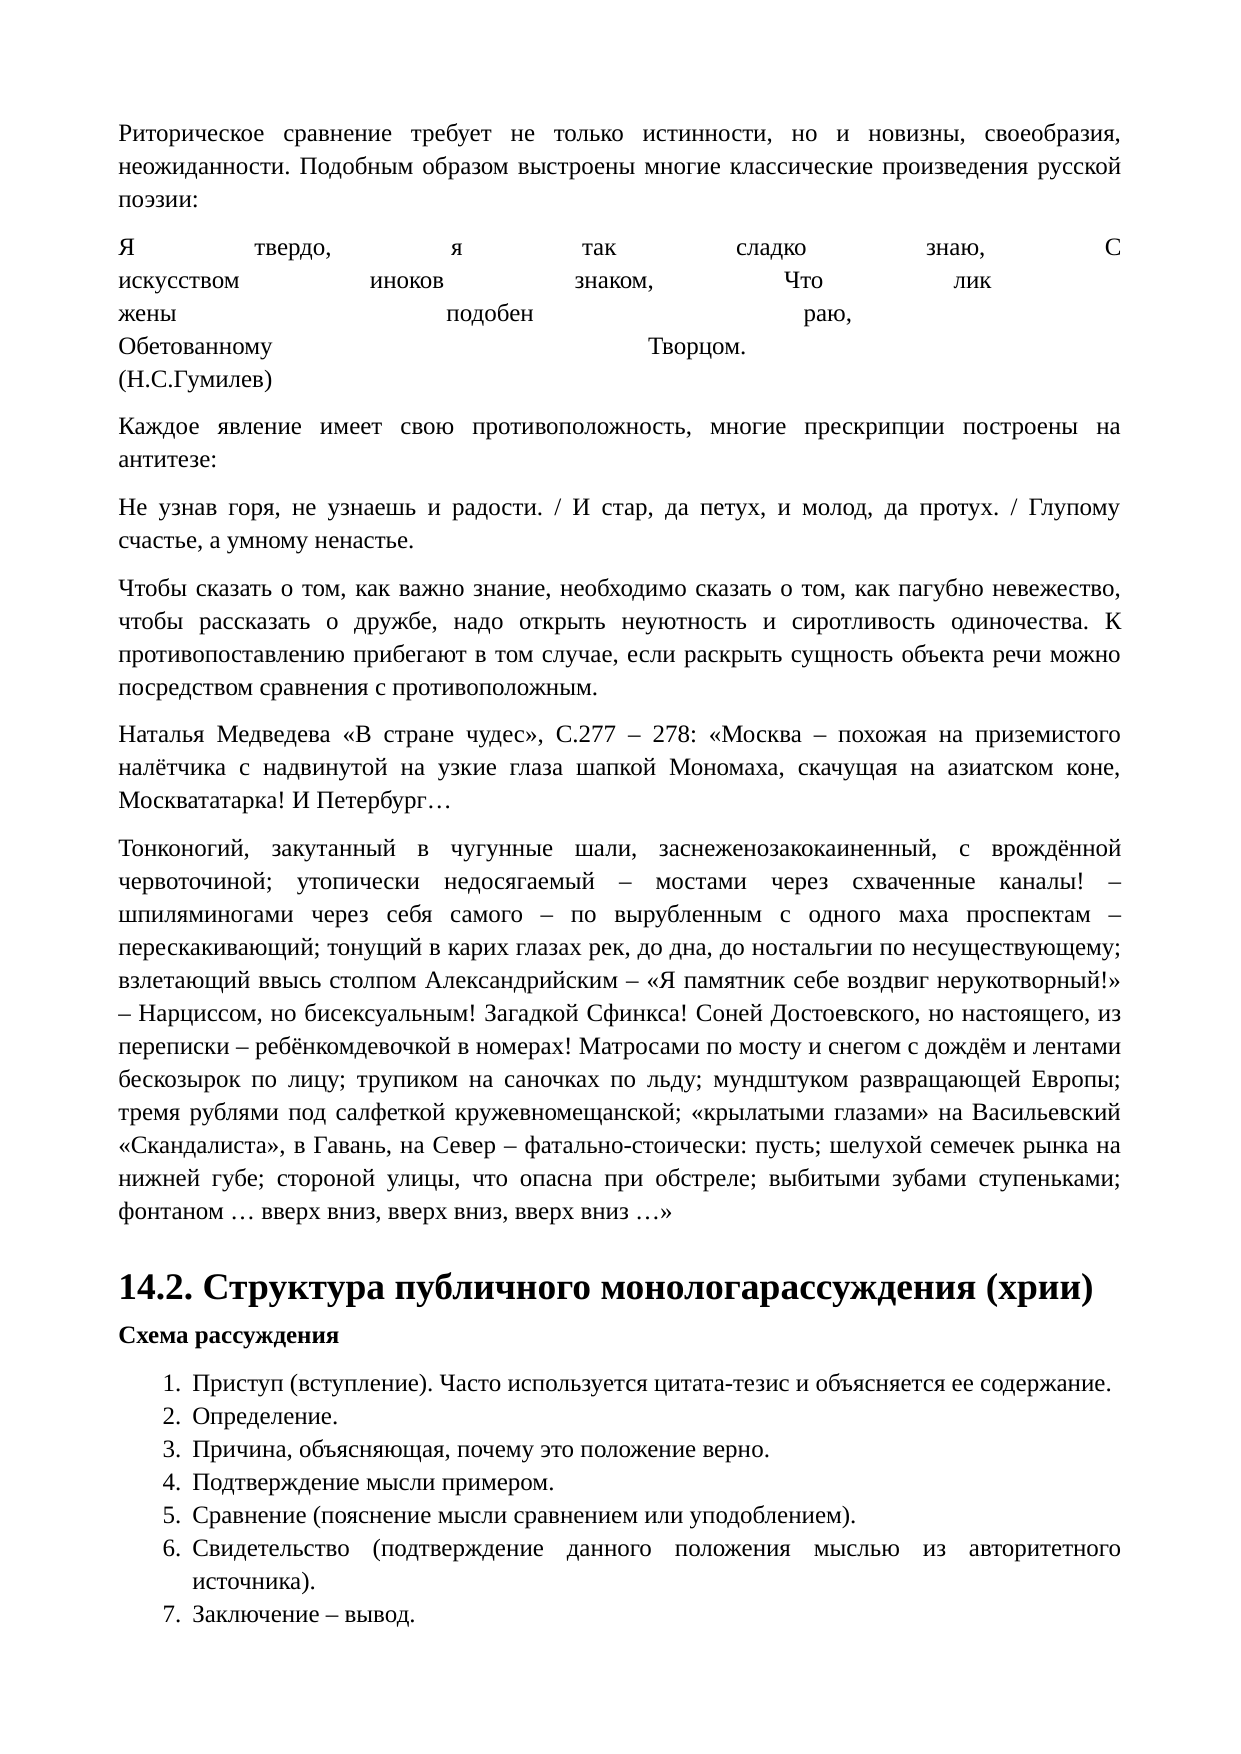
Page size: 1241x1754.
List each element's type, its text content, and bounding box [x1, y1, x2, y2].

text Чтобы сказать о том, как важно знание, необходимо сказать о том, как пагубно невежество, чтобы рассказать о дружбе, надо открыть неуютность и сиротливость одиночества. К противопоставлению прибегают в том случае, если раскрыть сущность объекта речи можно посредством сравнения с противоположным. [118, 573, 1122, 701]
list Подтверждение мысли примером. [162, 1467, 1122, 1496]
list Свидетельство (подтверждение данного положения мыслью из авторитетного источника). [162, 1533, 1122, 1595]
text Каждое явление имеет свою противоположность, многие прескрипции построены на антитезе: [118, 411, 1122, 473]
text Тонконогий, закутанный в чугунные шали, заснеженозакокаиненный, с врождённой червоточиной; утопически недосягаемый – мостами через схваченные каналы! – шпиляминогами через себя самого – по вырубленным с одного маха проспектам – перескакивающий; тонущий в карих глазах рек, до дна, до ностальгии по несуществующему; взлетающий ввысь столпом Александрийским – «Я памятник себе воздвиг нерукотворный!» – Нарциссом, но бисексуальным! Загадкой Сфинкса! Соней Достоевского, но настоящего, из переписки – ребёнкомдевочкой в номерах! Матросами по мосту и снегом с дождём и лентами бескозырок по лицу; трупиком на саночках по льду; мундштуком развращающей Европы; тремя рублями под салфеткой кружевномещанской; «крылатыми глазами» на Васильевский «Скандалиста», в Гавань, на Север – фатально-стоически: пусть; шелухой семечек рынка на нижней губе; стороной улицы, что опасна при обстреле; выбитыми зубами ступеньками; фонтаном … вверх вниз, вверх вниз, вверх вниз …» [118, 833, 1122, 1225]
text Наталья Медведева «В стране чудес», С.277 – 278: «Москва – похожая на приземистого налётчика с надвинутой на узкие глаза шапкой Мономаха, скачущая на азиатском коне, Москвататарка! И Петербург… [118, 719, 1122, 814]
list Сравнение (пояснение мысли сравнением или уподоблением). [162, 1500, 1122, 1529]
list Определение. [162, 1401, 1122, 1430]
text Риторическое сравнение требует не только истинности, но и новизны, своеобразия, неожиданности. Подобным образом выстроены многие классические произведения русской поэзии: [118, 118, 1122, 213]
text Схема рассуждения [118, 1320, 1122, 1349]
list Причина, объясняющая, почему это положение верно. [162, 1434, 1122, 1463]
subtitle 14.2. Структура публичного монологарассуждения (хрии) [118, 1265, 1122, 1308]
list Заключение – вывод. [162, 1599, 1122, 1628]
text Не узнав горя, не узнаешь и радости. / И стар, да петух, и молод, да протух. / Глупому счастье, а умному ненастье. [118, 492, 1122, 554]
text Я твердо, я так сладко знаю, С искусством иноков знаком, Что лик жены подобен раю, Обетованному Творцом. (Н.С.Гумилев) [118, 232, 1122, 393]
list Приступ (вступление). Часто используется цитата-тезис и объясняется ее содержание. [162, 1368, 1122, 1397]
